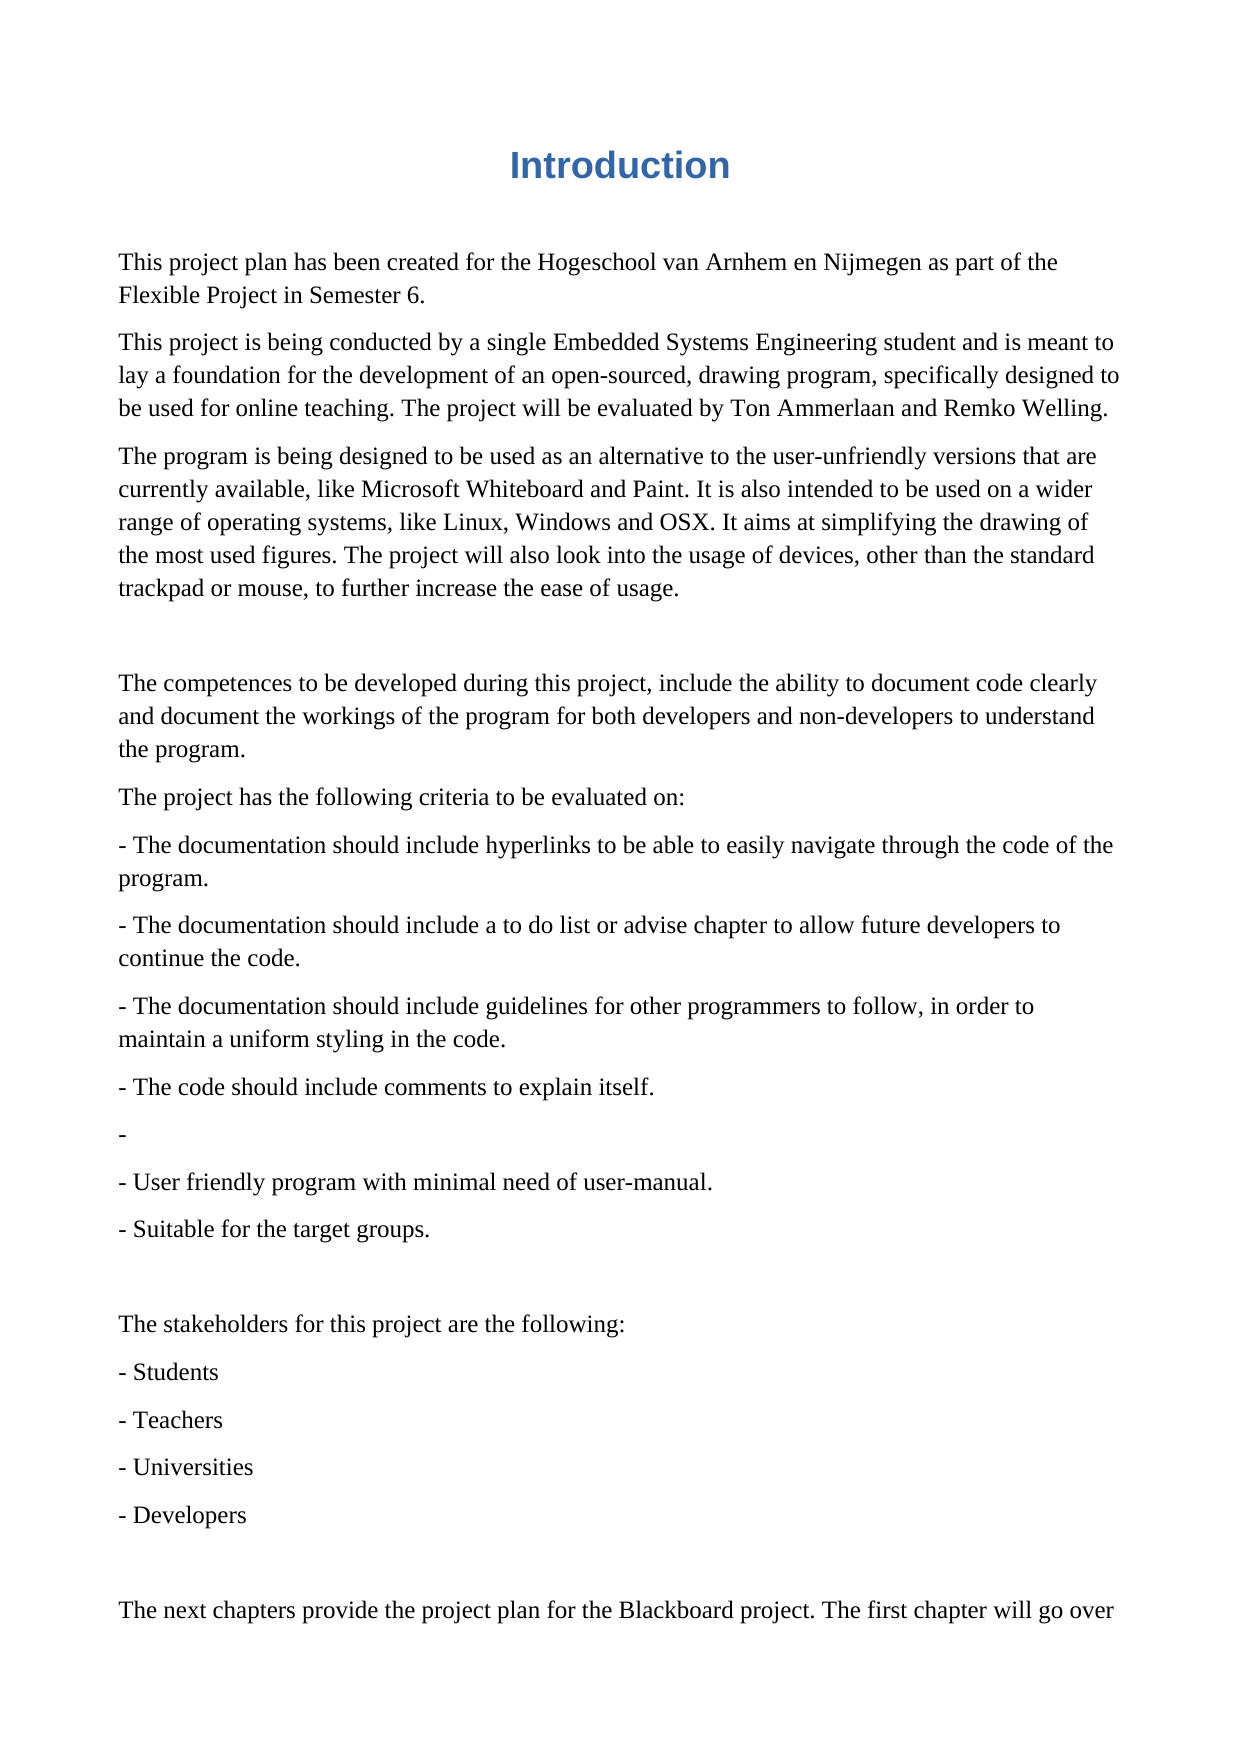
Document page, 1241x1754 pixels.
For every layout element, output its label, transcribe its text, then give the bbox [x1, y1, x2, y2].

text The competences to be developed during this project, include the ability to document code clearly and document the workings of the program for both developers and non-developers to understand the program. [118, 668, 1122, 763]
text The next chapters provide the project plan for the Blackboard project. The first chapter will go over [118, 1595, 1122, 1624]
text The program is being designed to be used as an alternative to the user-unfriendly versions that are currently available, like Microsoft Whiteboard and Paint. It is also intended to be used on a wider range of operating systems, like Linux, Windows and OSX. It aims at simplifying the drawing of the most used figures. The project will also look into the usage of devices, other than the standard trackpad or mouse, to further increase the ease of usage. [118, 441, 1122, 602]
text - Teachers [118, 1405, 1122, 1433]
text - User friendly program with minimal need of user-manual. [118, 1167, 1122, 1196]
text - The code should include comments to explain itself. [118, 1072, 1122, 1100]
subtitle Introduction [118, 143, 1122, 187]
text - The documentation should include hyperlinks to be able to easily navigate through the code of the program. [118, 830, 1122, 891]
text - The documentation should include a to do list or advise chapter to allow future developers to continue the code. [118, 910, 1122, 972]
text This project plan has been created for the Hogeschool van Arnhem en Nijmegen as part of the Flexible Project in Semester 6. [118, 247, 1122, 309]
text - Universities [118, 1452, 1122, 1481]
text The project has the following criteria to be evaluated on: [118, 782, 1122, 811]
text - The documentation should include guidelines for other programmers to follow, in order to maintain a uniform styling in the code. [118, 991, 1122, 1053]
text - Students [118, 1357, 1122, 1386]
text - [118, 1119, 1122, 1148]
text This project is being conducted by a single Embedded Systems Engineering student and is meant to lay a foundation for the development of an open-sourced, drawing program, specifically designed to be used for online teaching. The project will be evaluated by Ton Ammerlaan and Remko Welling. [118, 327, 1122, 422]
text - Suitable for the target groups. [118, 1214, 1122, 1243]
text - Developers [118, 1500, 1122, 1529]
text The stakeholders for this project are the following: [118, 1309, 1122, 1338]
